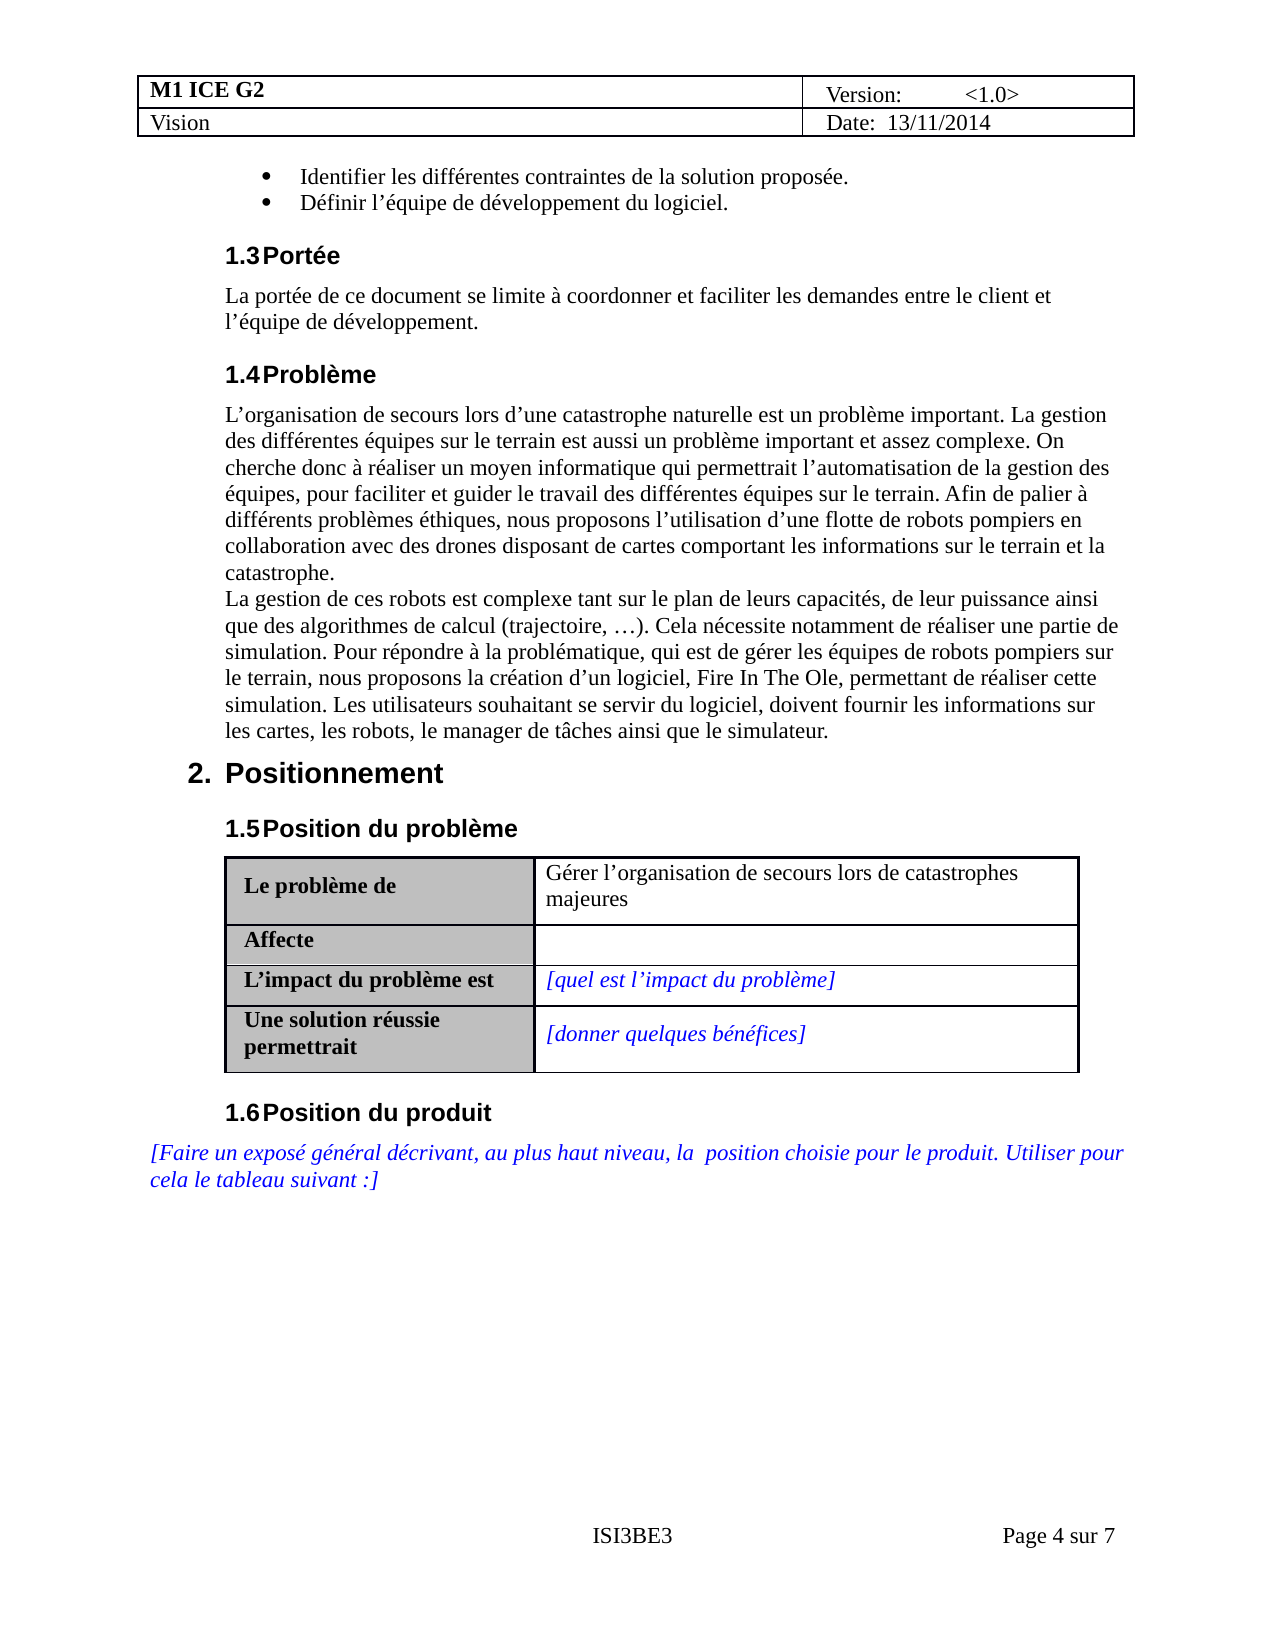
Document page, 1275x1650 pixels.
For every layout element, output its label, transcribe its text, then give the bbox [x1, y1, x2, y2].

subtitle Position du problème [225, 814, 1125, 843]
subtitle Problème [225, 359, 1125, 388]
text [Faire un exposé général décrivant, au plus haut niveau, la position choisie pour le produit. Utiliser pour cela le tableau suivant :] [150, 1139, 1125, 1192]
table_header Le problème de [227, 859, 533, 924]
text La portée de ce document se limite à coordonner et faciliter les demandes entre le client et l’équipe de développement. [225, 282, 1125, 334]
list Identifier les différentes contraintes de la solution proposée. [262, 163, 1125, 189]
table_header Gérer l’organisation de secours lors de catastrophes majeures [536, 859, 1077, 924]
subtitle Portée [225, 241, 1125, 269]
table_cell [quel est l’impact du problème] [536, 966, 1077, 1005]
list Définir l’équipe de développement du logiciel. [262, 189, 1125, 216]
text La gestion de ces robots est complexe tant sur le plan de leurs capacités, de leur puissance ainsi que des algorithmes de calcul (trajectoire, …). Cela nécessite notamment de réaliser une partie de simulation. Pour répondre à la problématique, qui est de gérer les équipes de robots pompiers sur le terrain, nous proposons la création d’un logiciel, Fire In The Ole, permettant de réaliser cette simulation. Les utilisateurs souhaitant se servir du logiciel, doivent fournir les informations sur les cartes, les robots, le manager de tâches ainsi que le simulateur. [225, 585, 1125, 743]
subtitle Positionnement [187, 756, 1125, 789]
table_cell [donner quelques bénéfices] [536, 1007, 1077, 1072]
table_cell L’impact du problème est [227, 966, 533, 1005]
text L’organisation de secours lors d’une catastrophe naturelle est un problème important. La gestion des différentes équipes sur le terrain est aussi un problème important et assez complexe. On cherche donc à réaliser un moyen informatique qui permettrait l’automatisation de la gestion des équipes, pour faciliter et guider le travail des différentes équipes sur le terrain. Afin de palier à différents problèmes éthiques, nous proposons l’utilisation d’une flotte de robots pompiers en collaboration avec des drones disposant de cartes comportant les informations sur le terrain et la catastrophe. [225, 401, 1125, 585]
table_cell [536, 926, 1077, 964]
table_cell Affecte [227, 926, 533, 964]
table_cell Une solution réussie permettrait [227, 1007, 533, 1072]
subtitle Position du produit [225, 1098, 1125, 1127]
